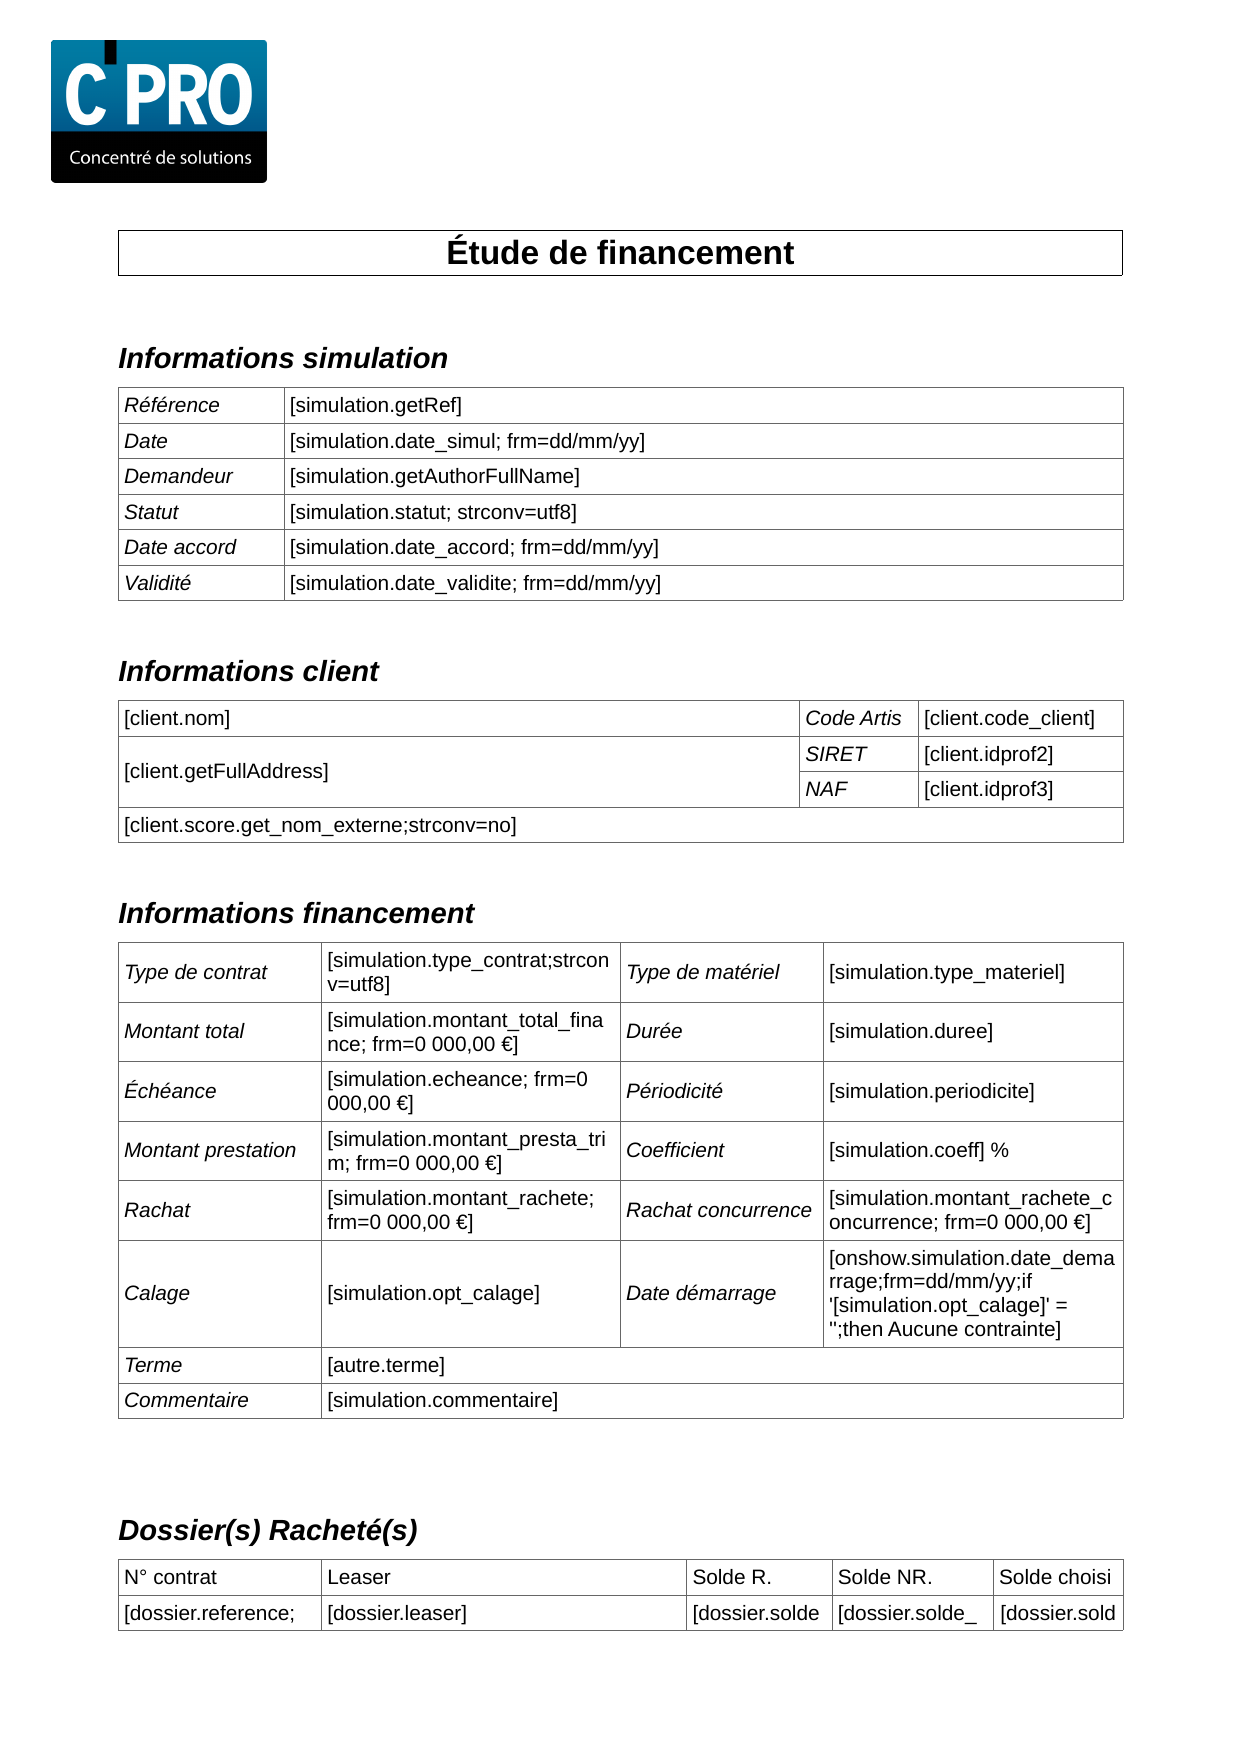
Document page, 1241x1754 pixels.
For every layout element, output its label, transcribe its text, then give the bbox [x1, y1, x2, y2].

table_cell Rachat [119, 1181, 321, 1239]
table_cell Durée [621, 1003, 823, 1061]
table_cell [simulation.echeance; frm=0 000,00 €] [322, 1062, 620, 1121]
table_cell [autre.terme] [322, 1348, 1123, 1382]
table_header Leaser [322, 1560, 686, 1594]
table_cell [client.getFullAddress] [119, 737, 799, 807]
table_header Type de matériel [621, 943, 823, 1002]
picture [106, 40, 115, 63]
table_header [simulation.getRef] [285, 388, 1123, 423]
table_header Solde R. [687, 1560, 832, 1594]
subtitle Étude de financement [119, 231, 1122, 275]
table_cell [onshow.simulation.date_demarrage;frm=dd/mm/yy;if '[simulation.opt_calage]' = '';then Aucune contrainte] [824, 1241, 1123, 1347]
table_cell Date accord [119, 530, 284, 565]
table_cell [simulation.statut; strconv=utf8] [285, 495, 1123, 529]
table_cell NAF [800, 772, 918, 807]
table_cell Date [119, 424, 284, 458]
table_cell Rachat concurrence [621, 1181, 823, 1239]
picture [51, 64, 268, 183]
table_header [client.code_client] [919, 701, 1123, 736]
table_cell [simulation.montant_rachete; frm=0 000,00 €] [322, 1181, 620, 1239]
table_header [simulation.type_materiel] [824, 943, 1123, 1002]
table_cell [client.score.get_nom_externe;strconv=no] [119, 808, 1123, 842]
subtitle Informations client [118, 654, 1122, 688]
table_cell Statut [119, 495, 284, 529]
subtitle Dossier(s) Racheté(s) [118, 1513, 1122, 1547]
table_cell Date démarrage [621, 1241, 823, 1347]
table_cell Commentaire [119, 1384, 321, 1418]
table_cell [simulation.montant_total_finance; frm=0 000,00 €] [322, 1003, 620, 1061]
table_cell [dossier.sold [994, 1596, 1123, 1630]
table_header Référence [119, 388, 284, 423]
table_cell [client.idprof2] [919, 737, 1123, 771]
table_cell Coefficient [621, 1122, 823, 1180]
table_cell [simulation.date_accord; frm=dd/mm/yy] [285, 530, 1123, 565]
table_cell [dossier.reference; [119, 1596, 321, 1630]
table_cell [simulation.commentaire] [322, 1384, 1123, 1418]
table_header Code Artis [800, 701, 918, 736]
table_cell [simulation.duree] [824, 1003, 1123, 1061]
table_cell [simulation.periodicite] [824, 1062, 1123, 1121]
table_cell Demandeur [119, 459, 284, 494]
subtitle Informations simulation [118, 341, 1122, 374]
table_header Solde choisi [994, 1560, 1123, 1594]
table_cell [simulation.coeff] % [824, 1122, 1123, 1180]
table_cell [dossier.solde [687, 1596, 832, 1630]
table_cell Calage [119, 1241, 321, 1347]
table_cell Échéance [119, 1062, 321, 1121]
table_cell [simulation.getAuthorFullName] [285, 459, 1123, 494]
table_header Type de contrat [119, 943, 321, 1002]
table_header [simulation.type_contrat;strconv=utf8] [322, 943, 620, 1002]
table_header [client.nom] [119, 701, 799, 736]
table_cell Validité [119, 566, 284, 600]
table_cell Périodicité [621, 1062, 823, 1121]
table_cell Montant prestation [119, 1122, 321, 1180]
table_header N° contrat [119, 1560, 321, 1594]
table_cell SIRET [800, 737, 918, 771]
table_cell Terme [119, 1348, 321, 1382]
table_cell Montant total [119, 1003, 321, 1061]
table_cell [dossier.solde_ [833, 1596, 993, 1630]
table_cell [simulation.opt_calage] [322, 1241, 620, 1347]
table_cell [simulation.montant_presta_trim; frm=0 000,00 €] [322, 1122, 620, 1180]
subtitle Informations financement [118, 896, 1122, 929]
table_cell [simulation.montant_rachete_concurrence; frm=0 000,00 €] [824, 1181, 1123, 1239]
table_cell [client.idprof3] [919, 772, 1123, 807]
table_cell [simulation.date_simul; frm=dd/mm/yy] [285, 424, 1123, 458]
table_cell [dossier.leaser] [322, 1596, 686, 1630]
table_cell [simulation.date_validite; frm=dd/mm/yy] [285, 566, 1123, 600]
table_header Solde NR. [833, 1560, 993, 1594]
